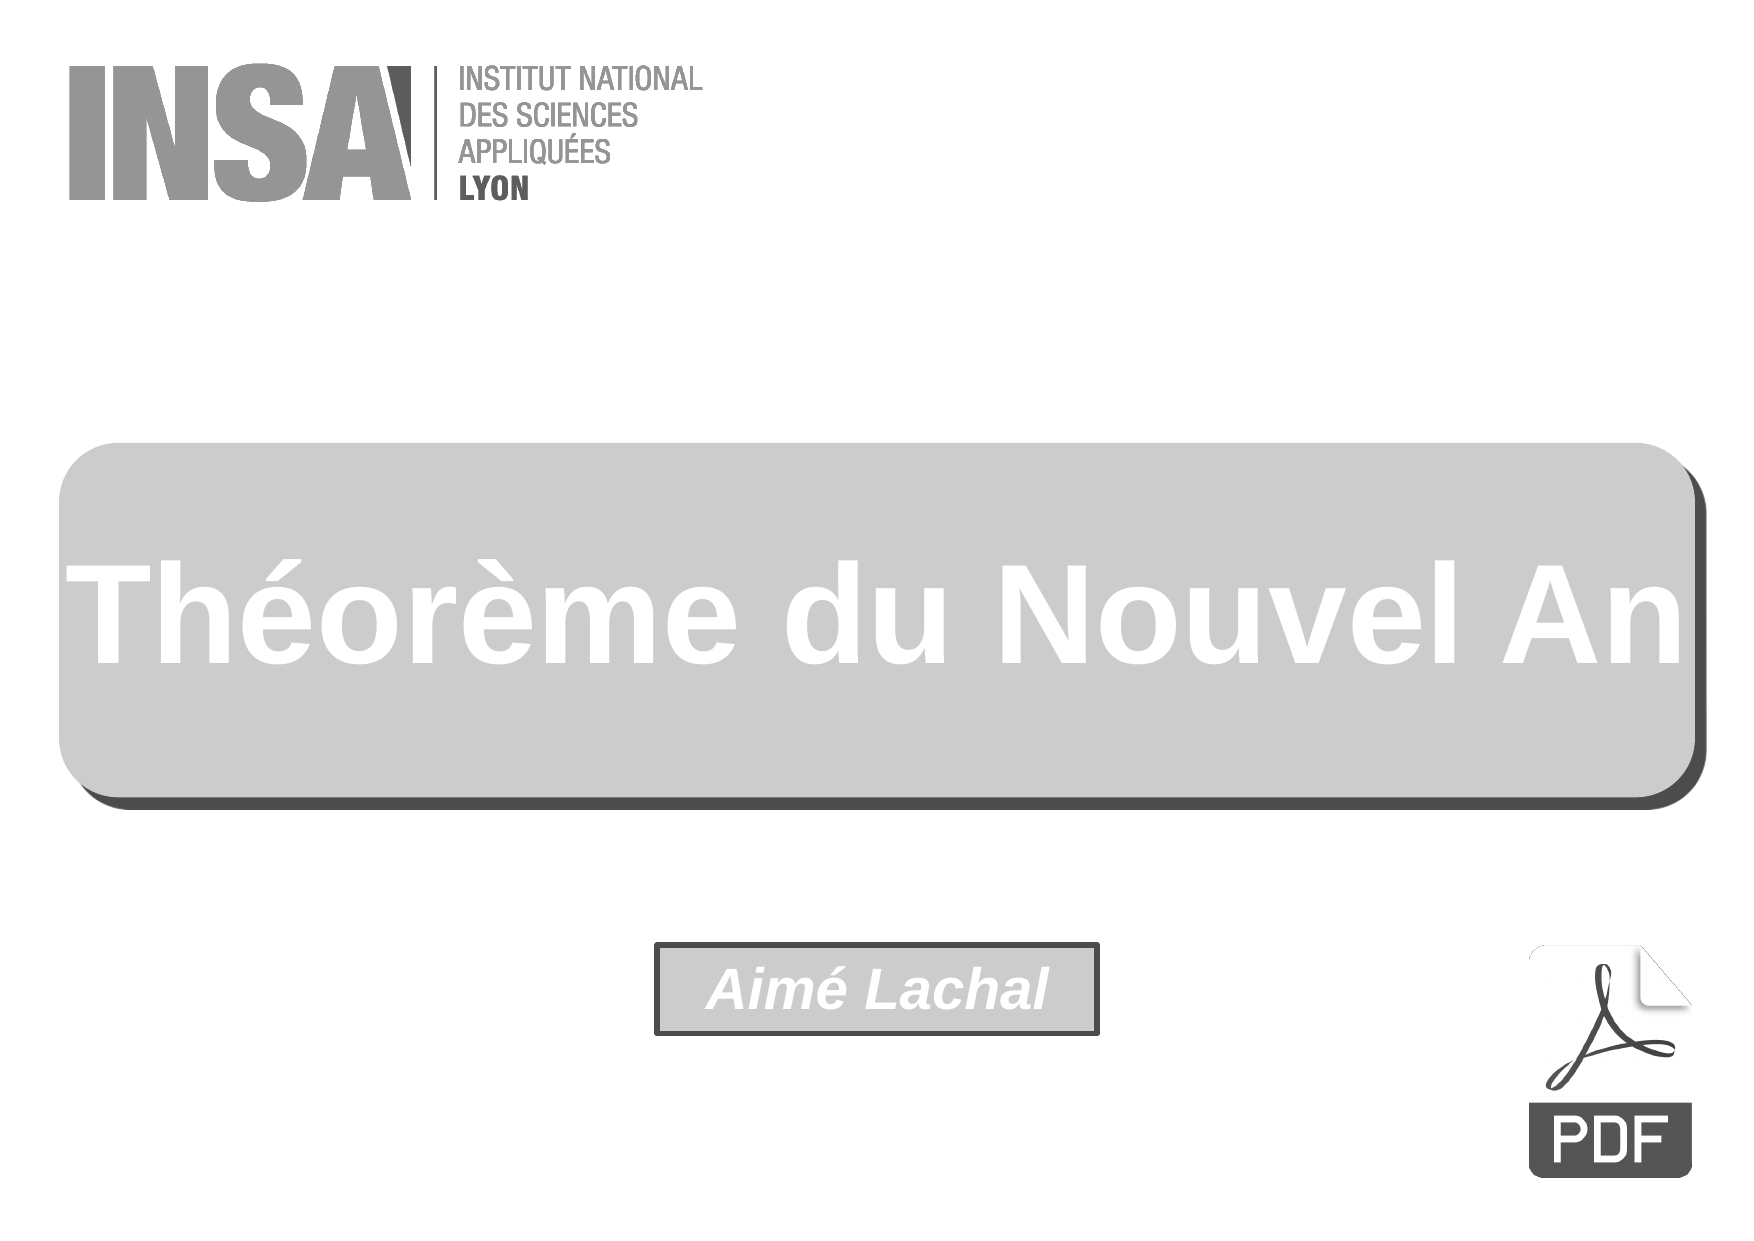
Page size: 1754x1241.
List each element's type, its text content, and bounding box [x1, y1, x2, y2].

title Aimé Lachal [657, 944, 1098, 1034]
picture [59, 58, 713, 207]
text_box Théorème du Nouvel An [59, 442, 1695, 798]
picture [1526, 944, 1695, 1182]
